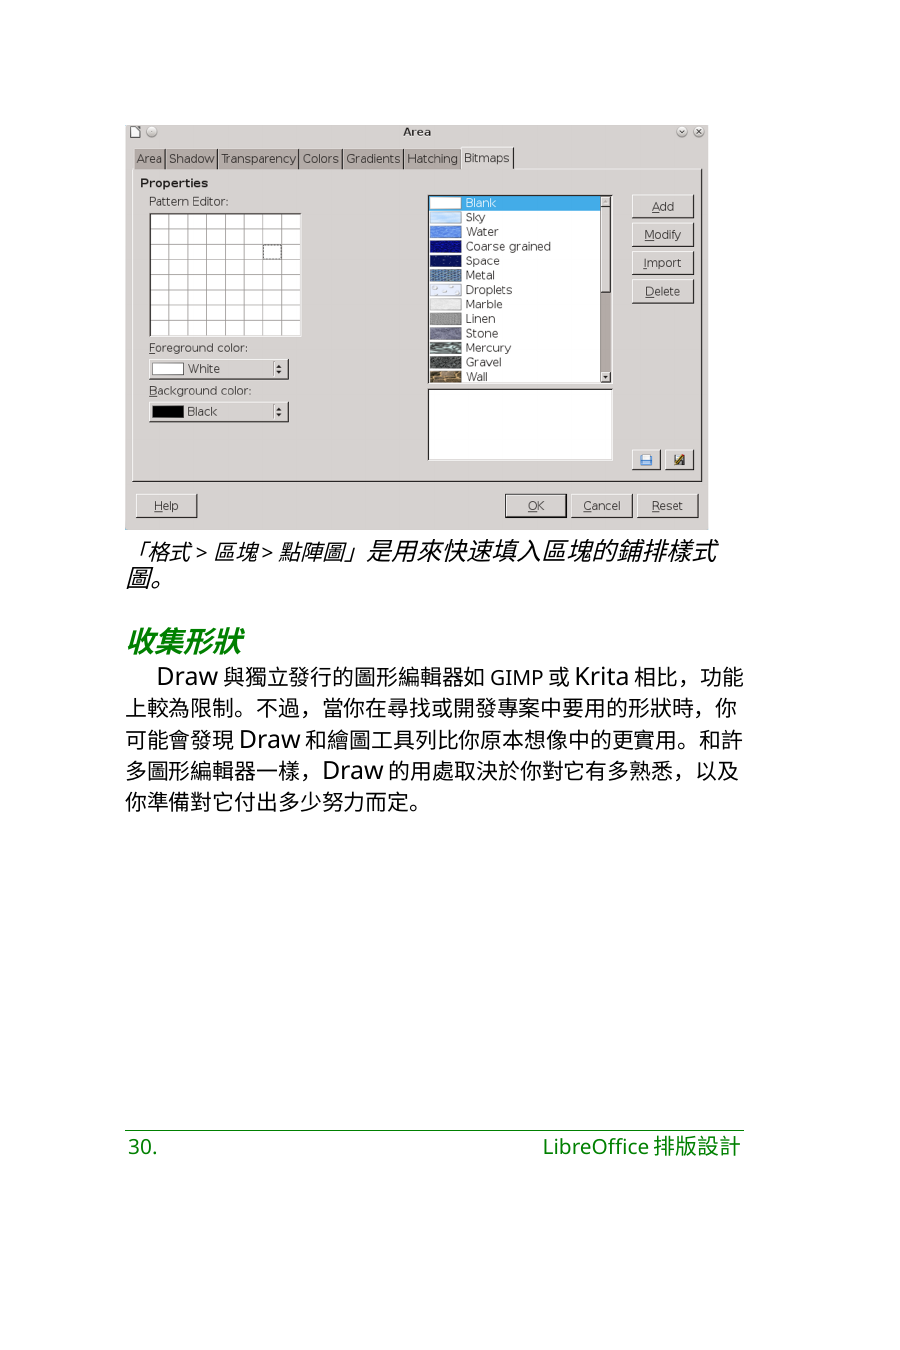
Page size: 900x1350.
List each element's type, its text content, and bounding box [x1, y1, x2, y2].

table_cell 「格式 > 區塊 > 點陣圖」是用來快速填入區塊的鋪排樣式圖。 [125, 531, 744, 593]
table_header [125, 125, 744, 531]
text Draw與獨立發行的圖形編輯器如GIMP或Krita相比，功能上較為限制。不過，當你在尋找或開發專案中要用的形狀時，你可能會發現Draw和繪圖工具列比你原本想像中的更實用。和許多圖形編輯器一樣，Draw的用處取決於你對它有多熟悉，以及你準備對它付出多少努力而定。 [125, 661, 744, 817]
subtitle 收集形狀 [125, 618, 744, 661]
picture [125, 125, 709, 530]
